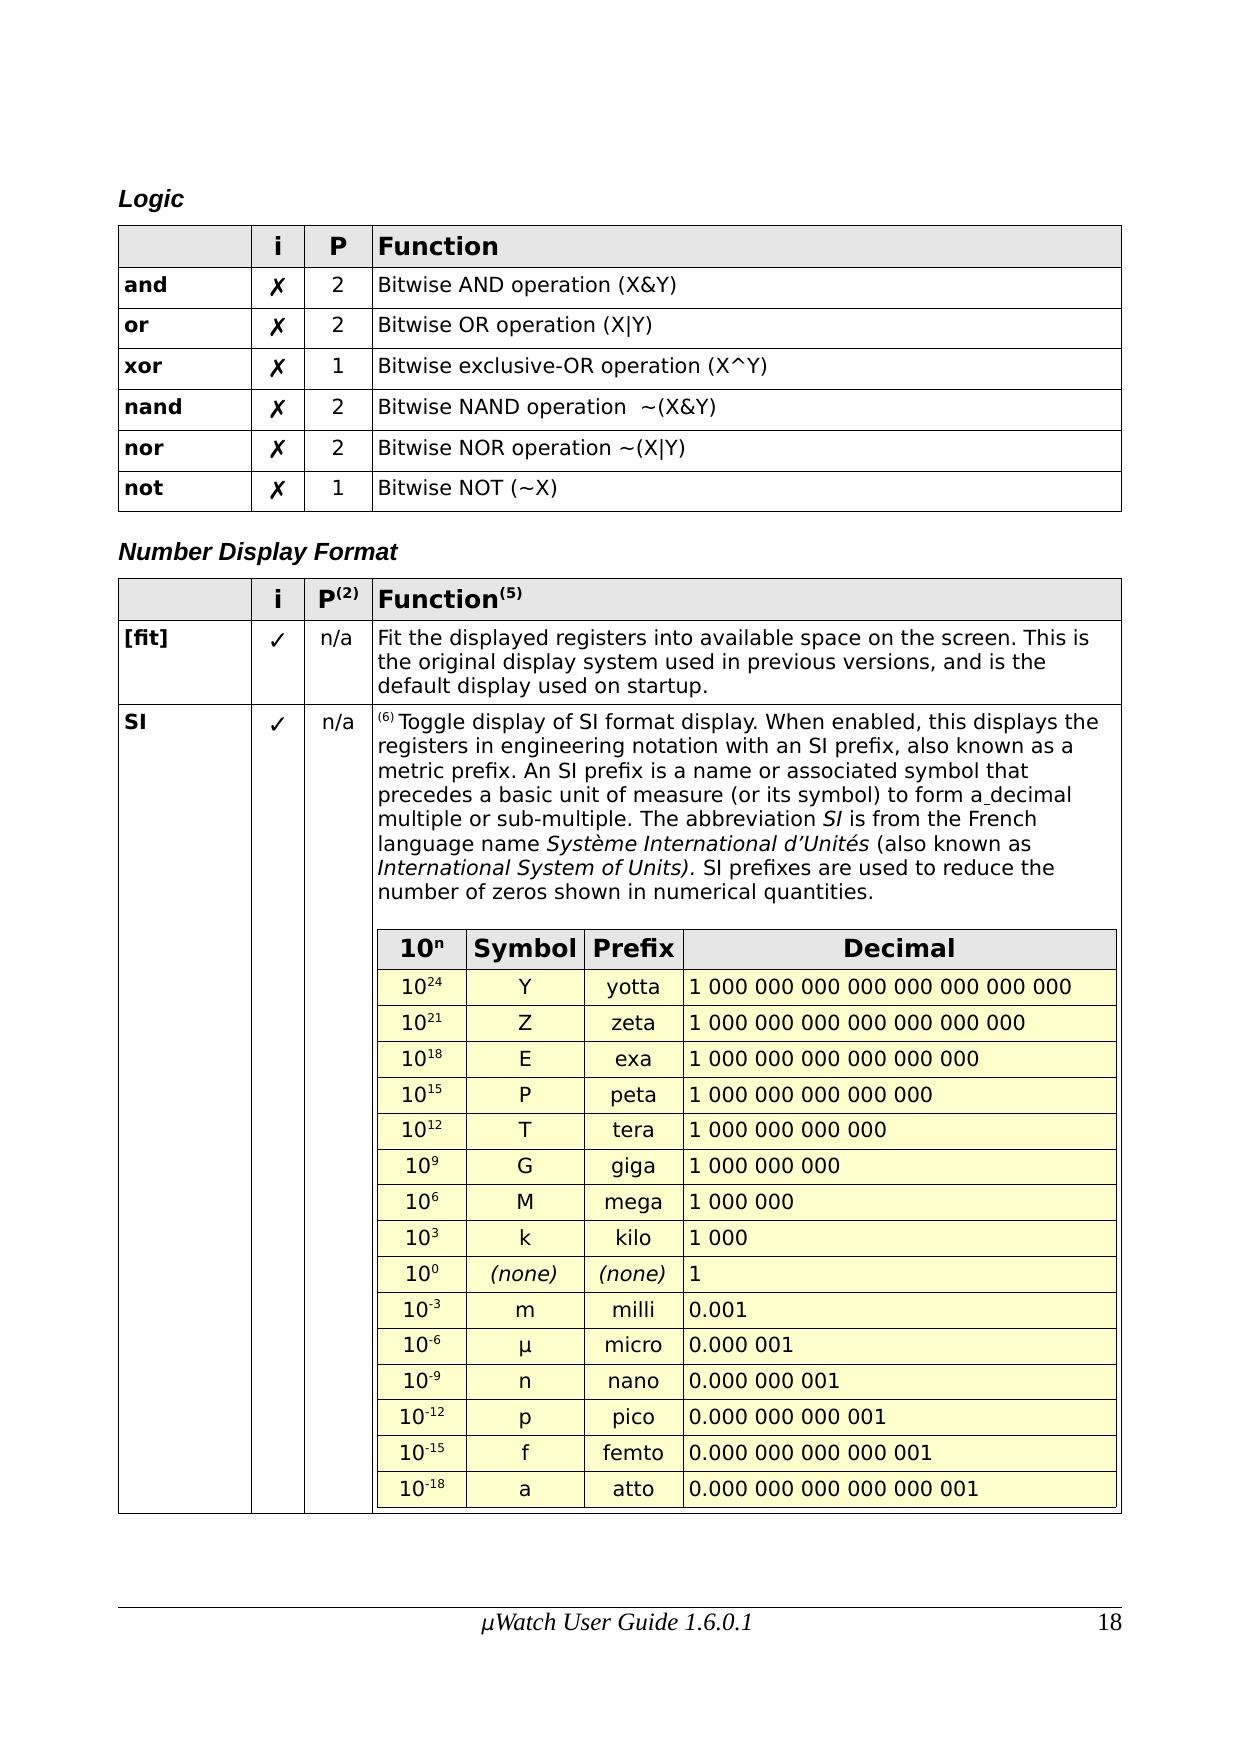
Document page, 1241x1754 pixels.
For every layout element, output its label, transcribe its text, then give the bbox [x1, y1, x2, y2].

table_cell p [467, 1400, 584, 1435]
table_cell Bitwise NAND operation ~(X&Y) [373, 390, 1121, 430]
table_header i [252, 226, 304, 267]
table_cell 1024 [378, 970, 466, 1005]
table_cell 100 [378, 1257, 466, 1292]
table_cell 2 [305, 431, 372, 471]
table_header Function [373, 226, 1121, 267]
table_cell atto [585, 1472, 683, 1507]
table_cell pico [585, 1400, 683, 1435]
table_cell (6) Toggle display of SI format display. When enabled, this displays the registers in engineering notation with an SI prefix, also known as a metric prefix. An SI prefix is a name or associated symbol that precedes a basic unit of measure (or its symbol) to form a decimal multiple or sub-multiple. The abbreviation SI is from the French language name Système International d’Unités (also known as International System of Units). SI prefixes are used to reduce the number of zeros shown in numerical quantities. [373, 705, 1121, 1513]
table_cell 1018 [378, 1042, 466, 1077]
table_cell ✓ [252, 621, 304, 704]
table_cell femto [585, 1436, 683, 1471]
table_cell Bitwise OR operation (X|Y) [373, 309, 1121, 348]
table_cell 106 [378, 1185, 466, 1220]
table_cell f [467, 1436, 584, 1471]
table_cell G [467, 1150, 584, 1184]
table_cell m [467, 1293, 584, 1328]
table_cell 0.000 000 000 000 001 [684, 1436, 1116, 1471]
table_cell 1 000 [684, 1221, 1116, 1256]
table_header i [252, 579, 304, 620]
table_cell kilo [585, 1221, 683, 1256]
table_cell 109 [378, 1150, 466, 1184]
table_header [119, 579, 251, 620]
table_cell exa [585, 1042, 683, 1077]
table_cell Bitwise exclusive-OR operation (X^Y) [373, 349, 1121, 389]
table_cell 10-18 [378, 1472, 466, 1507]
table_header Prefix [585, 930, 683, 969]
table_cell ✗ [252, 349, 304, 389]
table_cell µ [467, 1329, 584, 1363]
table_cell Bitwise NOT (~X) [373, 472, 1121, 511]
table_cell 1 [305, 349, 372, 389]
table_cell 10-9 [378, 1365, 466, 1399]
table_cell xor [119, 349, 251, 389]
table_cell 2 [305, 268, 372, 308]
table_cell 1 000 000 [684, 1185, 1116, 1220]
table_cell P [467, 1078, 584, 1113]
table_cell 0.000 000 000 001 [684, 1400, 1116, 1435]
table_cell SI [119, 705, 251, 1513]
table_cell ✗ [252, 472, 304, 511]
table_cell 10-15 [378, 1436, 466, 1471]
table_cell a [467, 1472, 584, 1507]
table_cell n [467, 1365, 584, 1399]
table_cell 103 [378, 1221, 466, 1256]
table_cell Z [467, 1006, 584, 1041]
table_cell yotta [585, 970, 683, 1005]
table_header [119, 226, 251, 267]
table_cell giga [585, 1150, 683, 1184]
table_cell M [467, 1185, 584, 1220]
table_cell Fit the displayed registers into available space on the screen. This is the original display system used in previous versions, and is the default display used on startup. [373, 621, 1121, 704]
table_cell 10-3 [378, 1293, 466, 1328]
table_cell nano [585, 1365, 683, 1399]
table_header Symbol [467, 930, 584, 969]
table_cell 1 000 000 000 000 000 000 [684, 1042, 1116, 1077]
table_cell 2 [305, 390, 372, 430]
table_cell peta [585, 1078, 683, 1113]
table_cell 1021 [378, 1006, 466, 1041]
table_cell 10-6 [378, 1329, 466, 1363]
table_cell 0.000 000 000 000 000 001 [684, 1472, 1116, 1507]
table_cell nand [119, 390, 251, 430]
table_header Decimal [684, 930, 1116, 969]
table_cell ✗ [252, 390, 304, 430]
table_cell and [119, 268, 251, 308]
table_cell Bitwise AND operation (X&Y) [373, 268, 1121, 308]
table_cell ✓ [252, 705, 304, 1513]
table_header Function(5) [373, 579, 1121, 620]
table_cell micro [585, 1329, 683, 1363]
table_cell n/a [305, 621, 372, 704]
table_header P(2) [305, 579, 372, 620]
table_cell tera [585, 1114, 683, 1148]
table_cell 0.000 000 001 [684, 1365, 1116, 1399]
table_cell (none) [467, 1257, 584, 1292]
table_cell 1 000 000 000 000 000 000 000 [684, 1006, 1116, 1041]
table_cell Bitwise NOR operation ~(X|Y) [373, 431, 1121, 471]
table_cell n/a [305, 705, 372, 1513]
table_cell 1 000 000 000 000 [684, 1114, 1116, 1148]
table_cell Y [467, 970, 584, 1005]
table_cell 2 [305, 309, 372, 348]
table_cell 1 [305, 472, 372, 511]
table_cell milli [585, 1293, 683, 1328]
table_cell 10-12 [378, 1400, 466, 1435]
table_cell not [119, 472, 251, 511]
table_cell 0.001 [684, 1293, 1116, 1328]
table_cell zeta [585, 1006, 683, 1041]
table_cell nor [119, 431, 251, 471]
table_header 10n [378, 930, 466, 969]
table_cell ✗ [252, 431, 304, 471]
table_cell T [467, 1114, 584, 1148]
table_cell ✗ [252, 309, 304, 348]
table_cell [fit] [119, 621, 251, 704]
table_cell ✗ [252, 268, 304, 308]
table_cell 1012 [378, 1114, 466, 1148]
table_cell 1 000 000 000 000 000 [684, 1078, 1116, 1113]
table_cell k [467, 1221, 584, 1256]
table_cell mega [585, 1185, 683, 1220]
table_cell E [467, 1042, 584, 1077]
subtitle Logic [118, 184, 1122, 213]
table_cell 1 000 000 000 000 000 000 000 000 [684, 970, 1116, 1005]
table_cell 1015 [378, 1078, 466, 1113]
table_cell 1 [684, 1257, 1116, 1292]
table_cell 0.000 001 [684, 1329, 1116, 1363]
subtitle Number Display Format [118, 537, 1122, 566]
table_cell (none) [585, 1257, 683, 1292]
table_cell or [119, 309, 251, 348]
table_header P [305, 226, 372, 267]
table_cell 1 000 000 000 [684, 1150, 1116, 1184]
